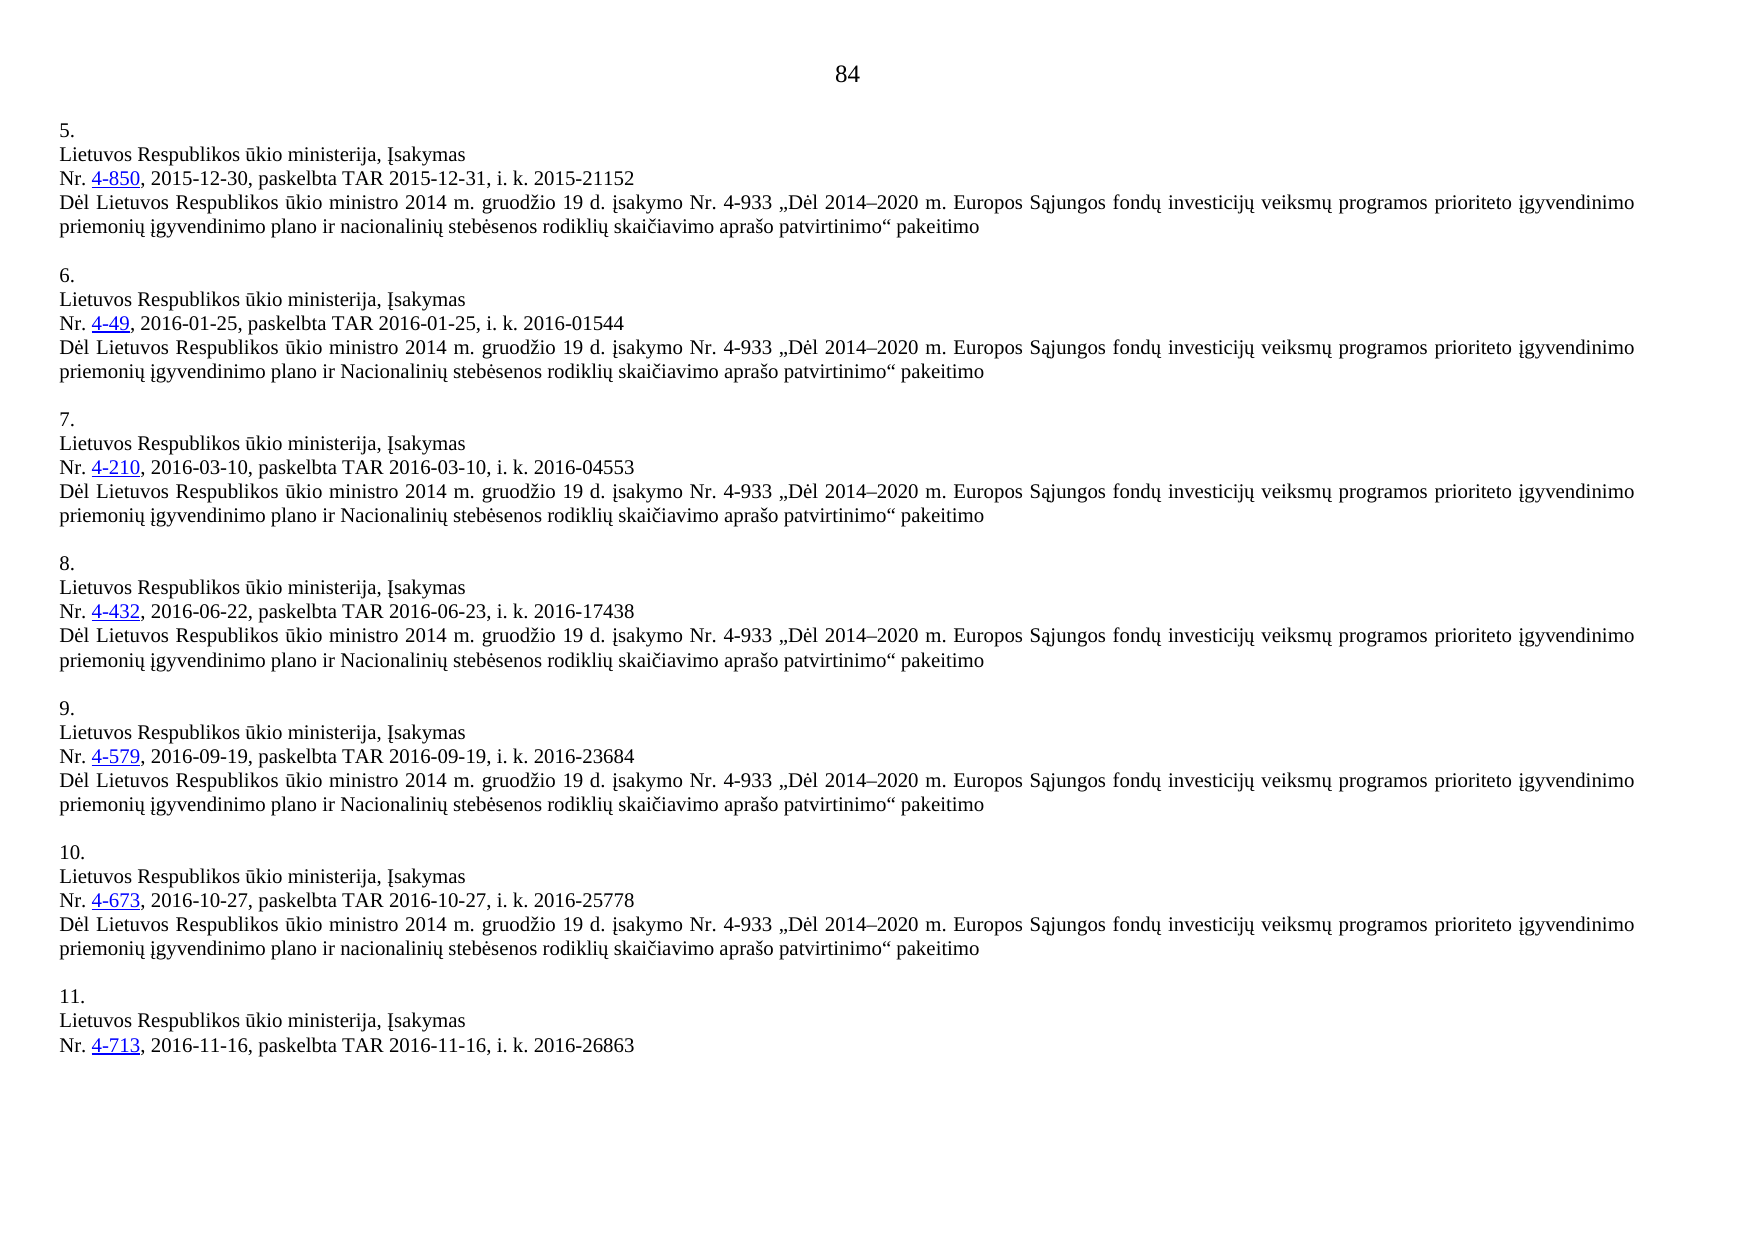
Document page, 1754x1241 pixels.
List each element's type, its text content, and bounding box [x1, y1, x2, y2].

text Dėl Lietuvos Respublikos ūkio ministro 2014 m. gruodžio 19 d. įsakymo Nr. 4-933 „Dėl 2014–2020 m. Europos Sąjungos fondų investicijų veiksmų programos prioriteto įgyvendinimo priemonių įgyvendinimo plano ir Nacionalinių stebėsenos rodiklių skaičiavimo aprašo patvirtinimo“ pakeitimo [59, 768, 1636, 816]
text 8. [59, 551, 1636, 575]
text Dėl Lietuvos Respublikos ūkio ministro 2014 m. gruodžio 19 d. įsakymo Nr. 4-933 „Dėl 2014–2020 m. Europos Sąjungos fondų investicijų veiksmų programos prioriteto įgyvendinimo priemonių įgyvendinimo plano ir Nacionalinių stebėsenos rodiklių skaičiavimo aprašo patvirtinimo“ pakeitimo [59, 335, 1636, 383]
text 11. [59, 984, 1636, 1008]
text Nr. 4-432, 2016-06-22, paskelbta TAR 2016-06-23, i. k. 2016-17438 [59, 599, 1636, 623]
text Lietuvos Respublikos ūkio ministerija, Įsakymas [59, 142, 1636, 166]
text 7. [59, 407, 1636, 431]
text Dėl Lietuvos Respublikos ūkio ministro 2014 m. gruodžio 19 d. įsakymo Nr. 4-933 „Dėl 2014–2020 m. Europos Sąjungos fondų investicijų veiksmų programos prioriteto įgyvendinimo priemonių įgyvendinimo plano ir Nacionalinių stebėsenos rodiklių skaičiavimo aprašo patvirtinimo“ pakeitimo [59, 623, 1636, 672]
text 10. [59, 840, 1636, 864]
text 6. [59, 262, 1636, 287]
text Lietuvos Respublikos ūkio ministerija, Įsakymas [59, 287, 1636, 311]
text Dėl Lietuvos Respublikos ūkio ministro 2014 m. gruodžio 19 d. įsakymo Nr. 4-933 „Dėl 2014–2020 m. Europos Sąjungos fondų investicijų veiksmų programos prioriteto įgyvendinimo priemonių įgyvendinimo plano ir nacionalinių stebėsenos rodiklių skaičiavimo aprašo patvirtinimo“ pakeitimo [59, 190, 1636, 238]
text 9. [59, 696, 1636, 720]
text Nr. 4-673, 2016-10-27, paskelbta TAR 2016-10-27, i. k. 2016-25778 [59, 888, 1636, 912]
text Lietuvos Respublikos ūkio ministerija, Įsakymas [59, 431, 1636, 455]
text Nr. 4-49, 2016-01-25, paskelbta TAR 2016-01-25, i. k. 2016-01544 [59, 311, 1636, 335]
text Lietuvos Respublikos ūkio ministerija, Įsakymas [59, 1008, 1636, 1032]
text Lietuvos Respublikos ūkio ministerija, Įsakymas [59, 720, 1636, 744]
text Nr. 4-713, 2016-11-16, paskelbta TAR 2016-11-16, i. k. 2016-26863 [59, 1032, 1636, 1057]
text Dėl Lietuvos Respublikos ūkio ministro 2014 m. gruodžio 19 d. įsakymo Nr. 4-933 „Dėl 2014–2020 m. Europos Sąjungos fondų investicijų veiksmų programos prioriteto įgyvendinimo priemonių įgyvendinimo plano ir Nacionalinių stebėsenos rodiklių skaičiavimo aprašo patvirtinimo“ pakeitimo [59, 479, 1636, 527]
text Lietuvos Respublikos ūkio ministerija, Įsakymas [59, 575, 1636, 599]
text Nr. 4-850, 2015-12-30, paskelbta TAR 2015-12-31, i. k. 2015-21152 [59, 166, 1636, 190]
text Nr. 4-210, 2016-03-10, paskelbta TAR 2016-03-10, i. k. 2016-04553 [59, 455, 1636, 479]
text Lietuvos Respublikos ūkio ministerija, Įsakymas [59, 864, 1636, 888]
text Dėl Lietuvos Respublikos ūkio ministro 2014 m. gruodžio 19 d. įsakymo Nr. 4-933 „Dėl 2014–2020 m. Europos Sąjungos fondų investicijų veiksmų programos prioriteto įgyvendinimo priemonių įgyvendinimo plano ir nacionalinių stebėsenos rodiklių skaičiavimo aprašo patvirtinimo“ pakeitimo [59, 912, 1636, 960]
text 5. [59, 118, 1636, 142]
text Nr. 4-579, 2016-09-19, paskelbta TAR 2016-09-19, i. k. 2016-23684 [59, 744, 1636, 768]
